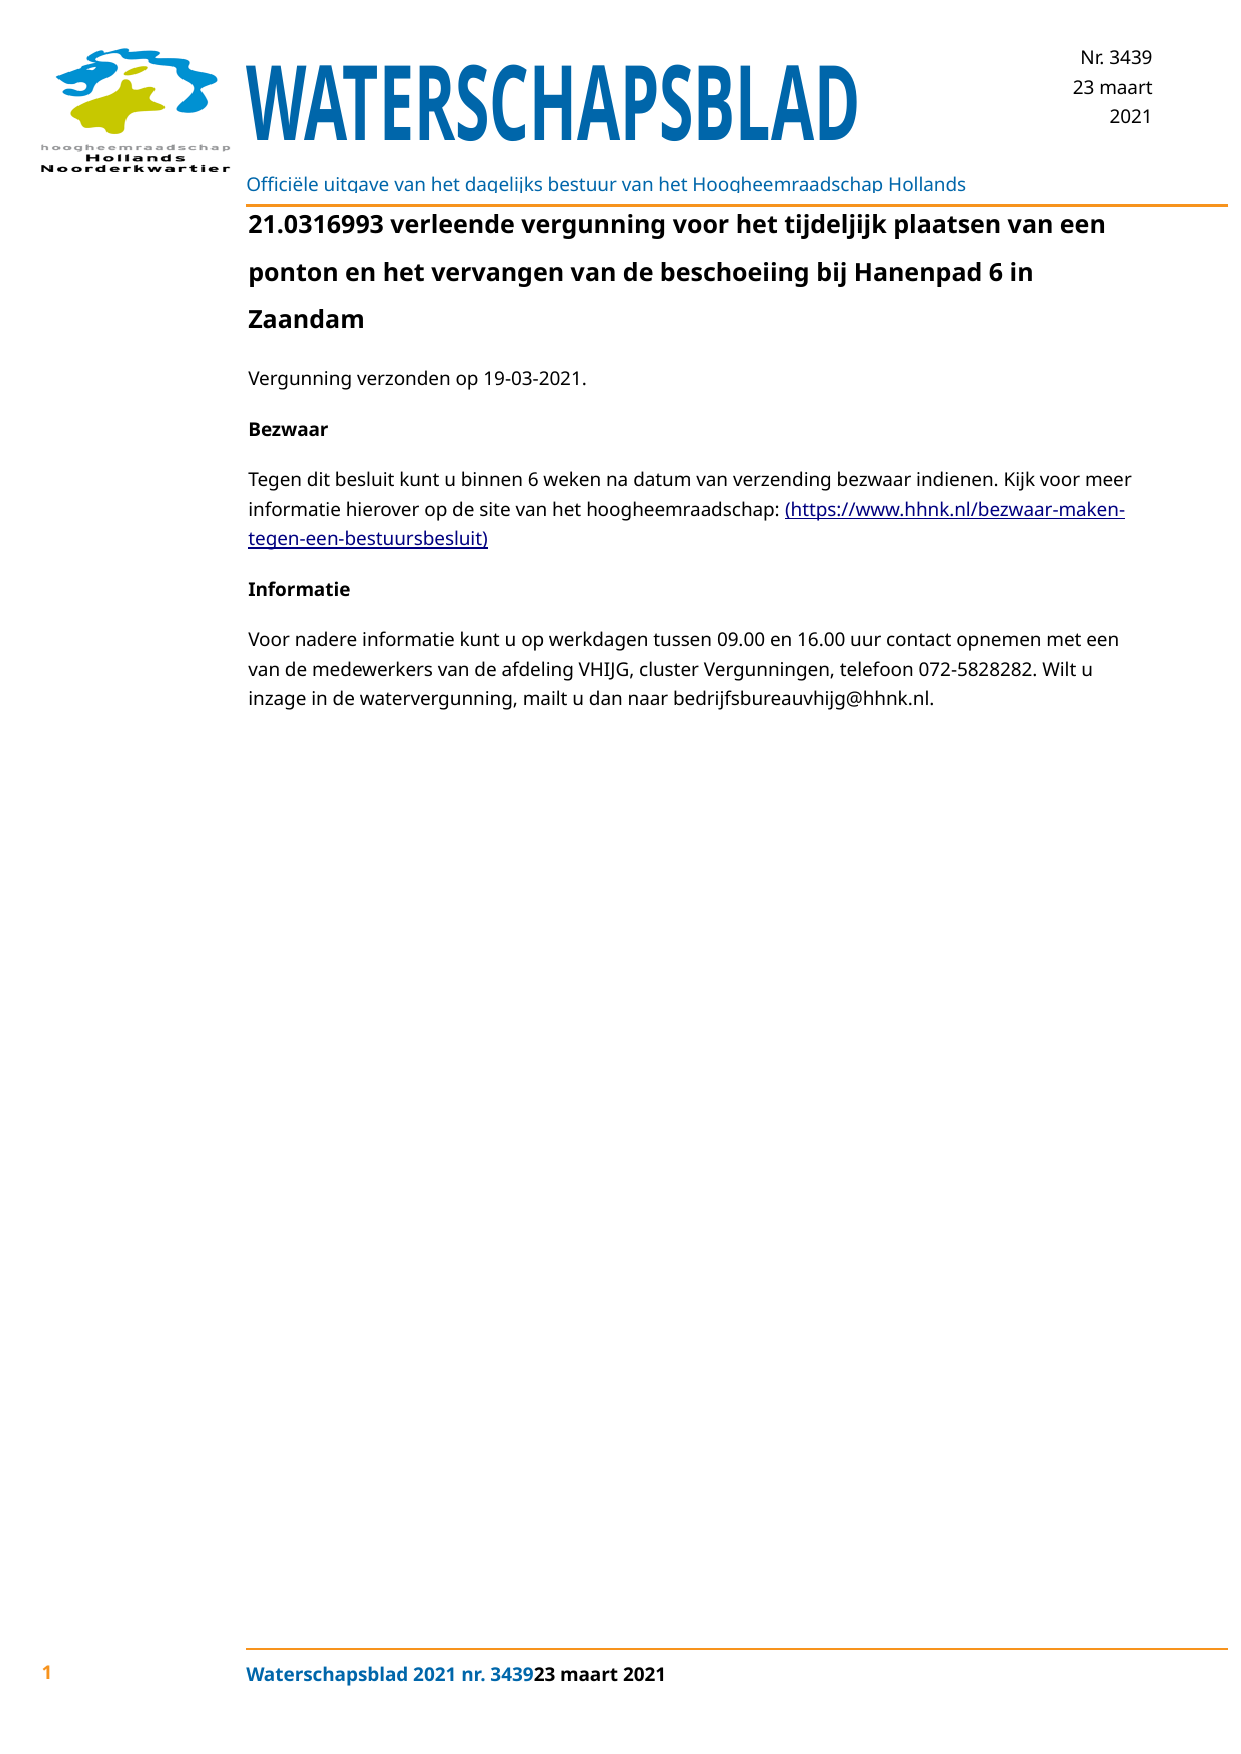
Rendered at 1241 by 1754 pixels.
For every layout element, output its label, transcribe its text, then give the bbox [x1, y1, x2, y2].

text 21.0316993 verleende vergunning voor het tijdeljijk plaatsen van een ponton en het vervangen van de beschoeiing bij Hanenpad 6 in Zaandam [248, 207, 1152, 336]
text Vergunning verzonden op 19-03-2021. [248, 366, 1152, 391]
text Voor nadere informatie kunt u op werkdagen tussen 09.00 en 16.00 uur contact opnemen met een van de medewerkers van de afdeling VHIJG, cluster Vergunningen, telefoon 072-5828282. Wilt u inzage in de watervergunning, mailt u dan naar bedrijfsbureauvhijg@hhnk.nl. [248, 626, 1152, 711]
text Bezwaar [248, 416, 1152, 442]
text Informatie [248, 576, 1152, 602]
text Tegen dit besluit kunt u binnen 6 weken na datum van verzending bezwaar indienen. Kijk voor meer informatie hierover op de site van het hoogheemraadschap: (https://www.hhnk.nl/bezwaar-maken-tegen-een-bestuursbesluit) [248, 466, 1152, 551]
picture [41, 47, 231, 172]
